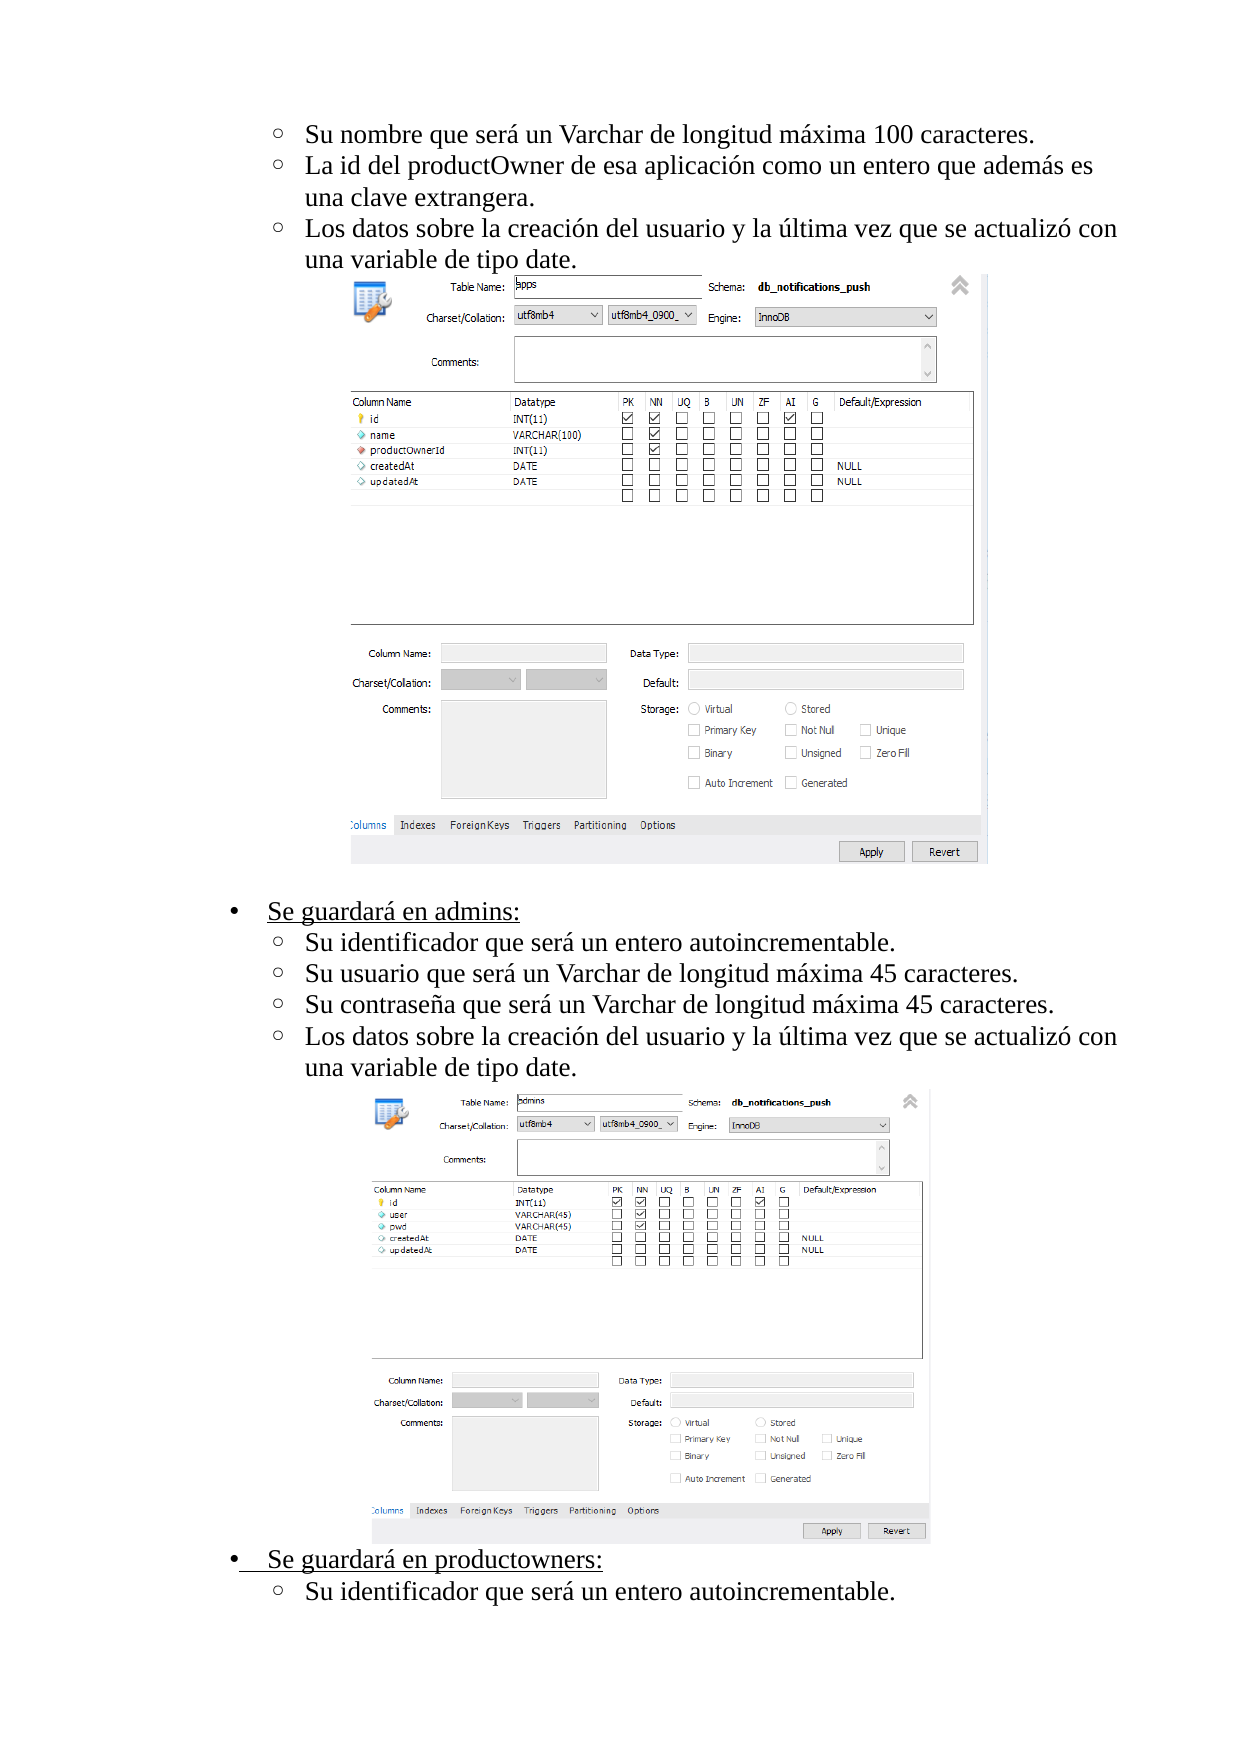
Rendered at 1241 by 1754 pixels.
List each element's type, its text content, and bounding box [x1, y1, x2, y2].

list Los datos sobre la creación del usuario y la última vez que se actualizó con una variable de tipo date. [267, 1020, 1122, 1082]
list Su nombre que será un Varchar de longitud máxima 100 caracteres. [267, 118, 1122, 149]
list Se guardará en productowners: [229, 1544, 1122, 1575]
picture [371, 1089, 931, 1544]
list Su contraseña que será un Varchar de longitud máxima 45 caracteres. [267, 988, 1122, 1020]
picture [350, 274, 988, 864]
list Se guardará en admins: [229, 895, 1122, 926]
list Su identificador que será un entero autoincrementable. [267, 1575, 1122, 1606]
list Su identificador que será un entero autoincrementable. [267, 926, 1122, 957]
list La id del productOwner de esa aplicación como un entero que además es una clave extrangera. [267, 149, 1122, 212]
list Los datos sobre la creación del usuario y la última vez que se actualizó con una variable de tipo date. [267, 212, 1122, 274]
list Su usuario que será un Varchar de longitud máxima 45 caracteres. [267, 957, 1122, 988]
